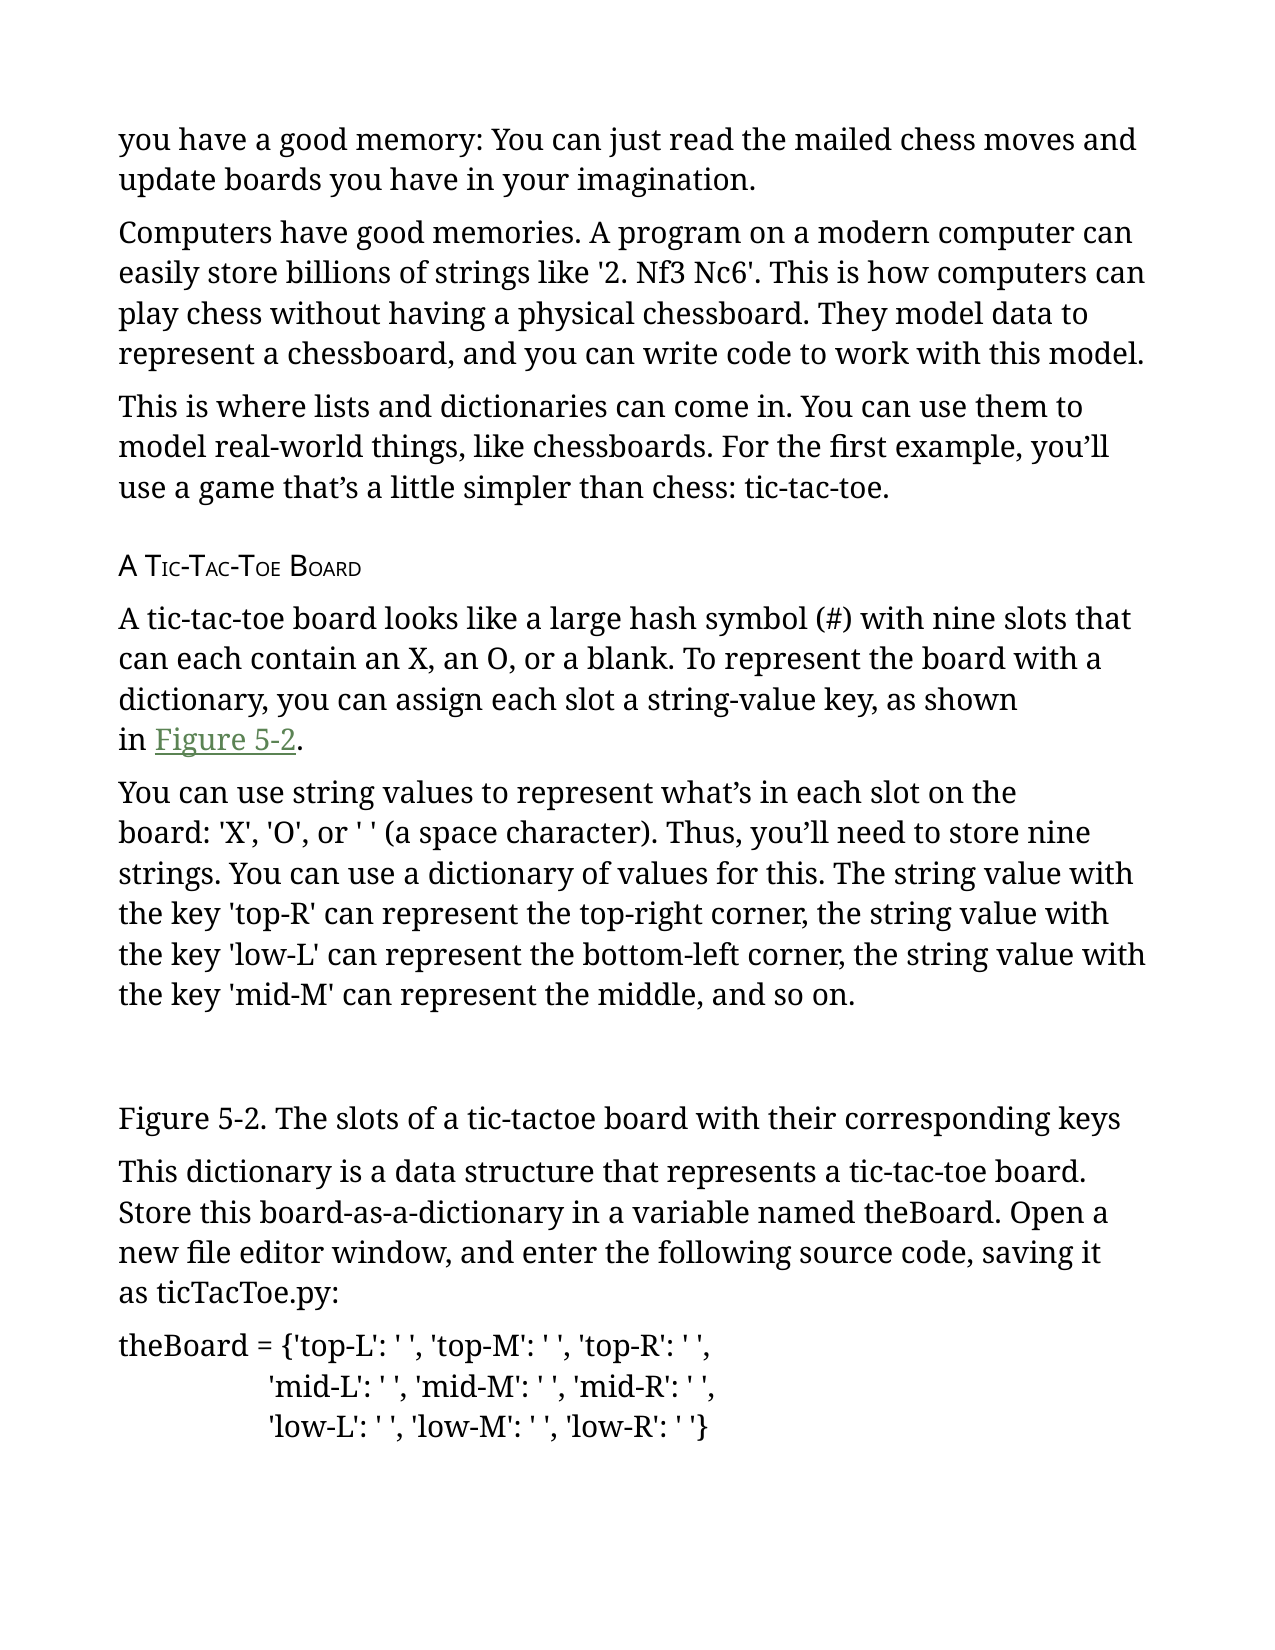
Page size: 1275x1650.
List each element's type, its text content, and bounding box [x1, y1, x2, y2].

text Computers have good memories. A program on a modern computer can easily store billions of strings like '2. Nf3 Nc6'. This is how computers can play chess without having a physical chessboard. They model data to represent a chessboard, and you can write code to work with this model. [118, 211, 1157, 373]
text theBoard = {'top-L': ' ', 'top-M': ' ', 'top-R': ' ', [118, 1325, 1157, 1365]
text A tic-tac-toe board looks like a large hash symbol (#) with nine slots that can each contain an X, an O, or a blank. To represent the board with a dictionary, you can assign each slot a string-value key, as shown in Figure 5-2. [118, 597, 1157, 759]
text 'mid-L': ' ', 'mid-M': ' ', 'mid-R': ' ', [118, 1365, 1157, 1406]
text 'low-L': ' ', 'low-M': ' ', 'low-R': ' '} [118, 1406, 1157, 1446]
text This dictionary is a data structure that represents a tic-tac-toe board. Store this board-as-a-dictionary in a variable named theBoard. Open a new file editor window, and enter the following source code, saving it as ticTacToe.py: [118, 1151, 1157, 1312]
text This is where lists and dictionaries can come in. You can use them to model real-world things, like chessboards. For the first example, you’ll use a game that’s a little simpler than chess: tic-tac-toe. [118, 386, 1157, 507]
text Figure 5-2. The slots of a tic-tactoe board with their corresponding keys [118, 1098, 1157, 1138]
subtitle A Tic-Tac-Toe Board [118, 544, 1157, 585]
text You can use string values to represent what’s in each slot on the board: 'X', 'O', or ' ' (a space character). Thus, you’ll need to store nine strings. You can use a dictionary of values for this. The string value with the key 'top-R' can represent the top-right corner, the string value with the key 'low-L' can represent the bottom-left corner, the string value with the key 'mid-M' can represent the middle, and so on. [118, 771, 1157, 1014]
text you have a good memory: You can just read the mailed chess moves and update boards you have in your imagination. [118, 118, 1157, 199]
